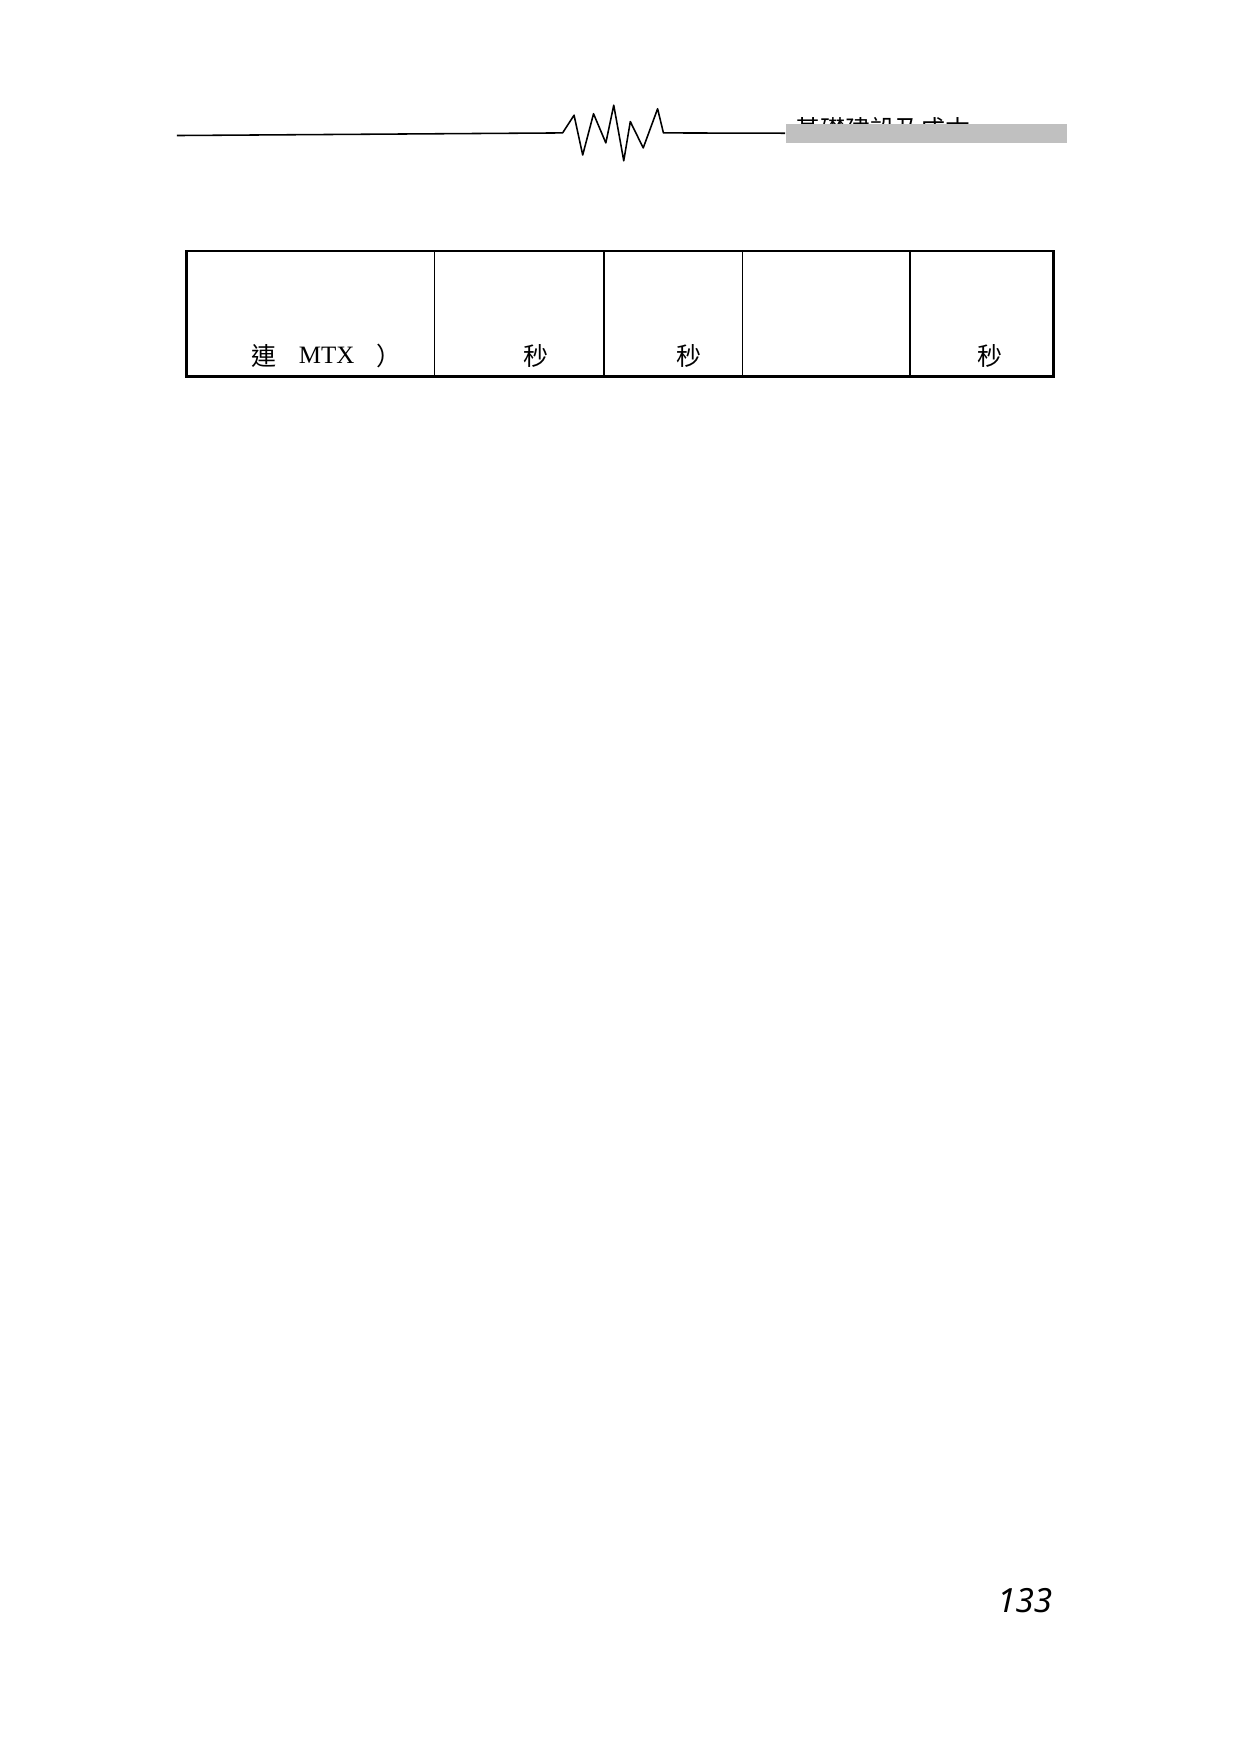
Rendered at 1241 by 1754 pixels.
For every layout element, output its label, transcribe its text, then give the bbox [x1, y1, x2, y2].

table_cell 秒 [605, 252, 742, 375]
table_cell 秒 [435, 252, 603, 375]
table_cell 連MTX） [188, 252, 434, 375]
table_cell 秒 [911, 252, 1052, 375]
table_cell [743, 252, 909, 375]
